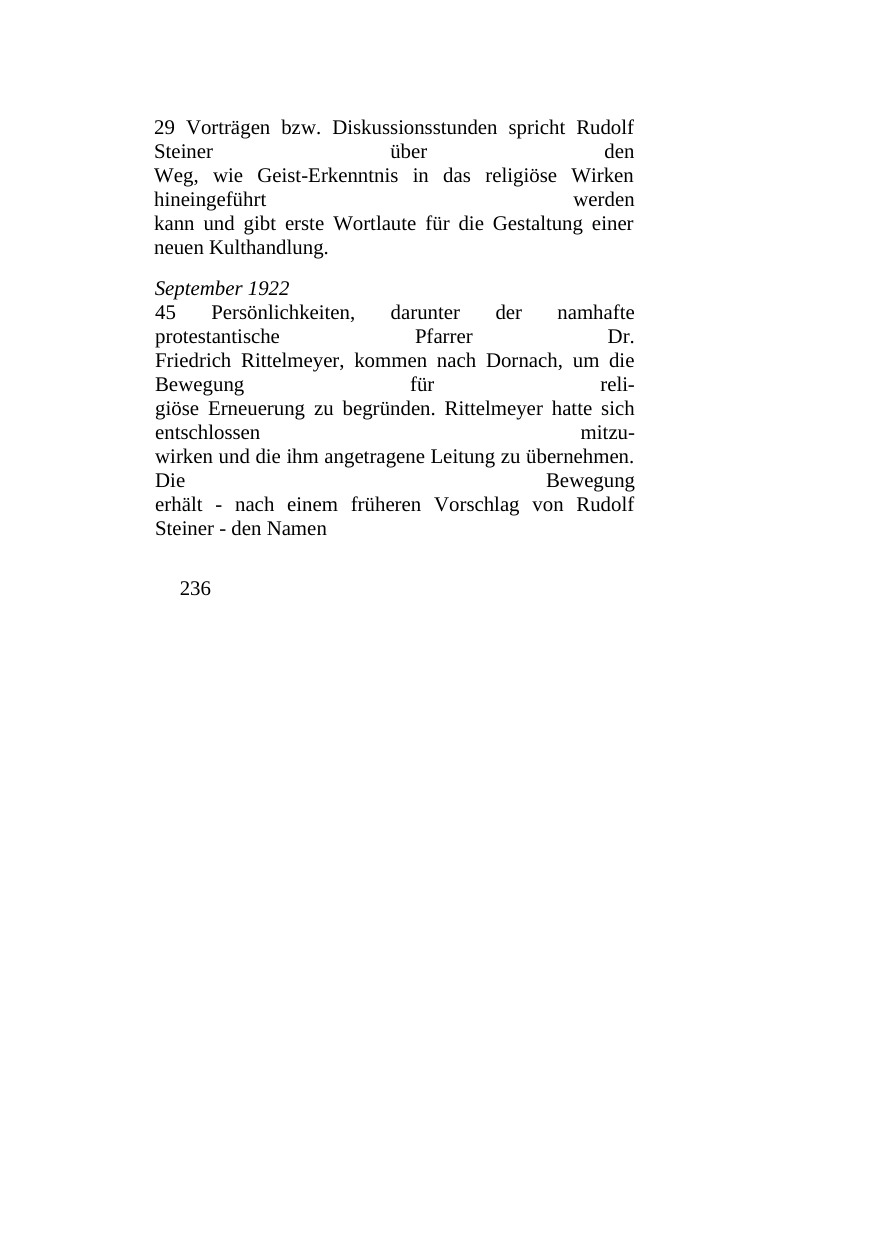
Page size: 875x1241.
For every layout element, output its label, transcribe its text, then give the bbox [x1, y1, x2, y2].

text 236 [179, 576, 635, 600]
text 29 Vorträgen bzw. Diskussionsstunden spricht Rudolf Steiner über den Weg, wie Geist-Erkenntnis in das religiöse Wirken hineingeführt werden kann und gibt erste Wortlaute für die Gestaltung einer neuen Kulthandlung. [154, 115, 634, 259]
text September 1922 [154, 276, 635, 300]
text 45 Persönlichkeiten, darunter der namhafte protestantische Pfarrer Dr. Friedrich Rittelmeyer, kommen nach Dornach, um die Bewegung für reli- giöse Erneuerung zu begründen. Rittelmeyer hatte sich entschlossen mitzu- wirken und die ihm angetragene Leitung zu übernehmen. Die Bewegung erhält - nach einem früheren Vorschlag von Rudolf Steiner - den Namen [155, 300, 635, 540]
